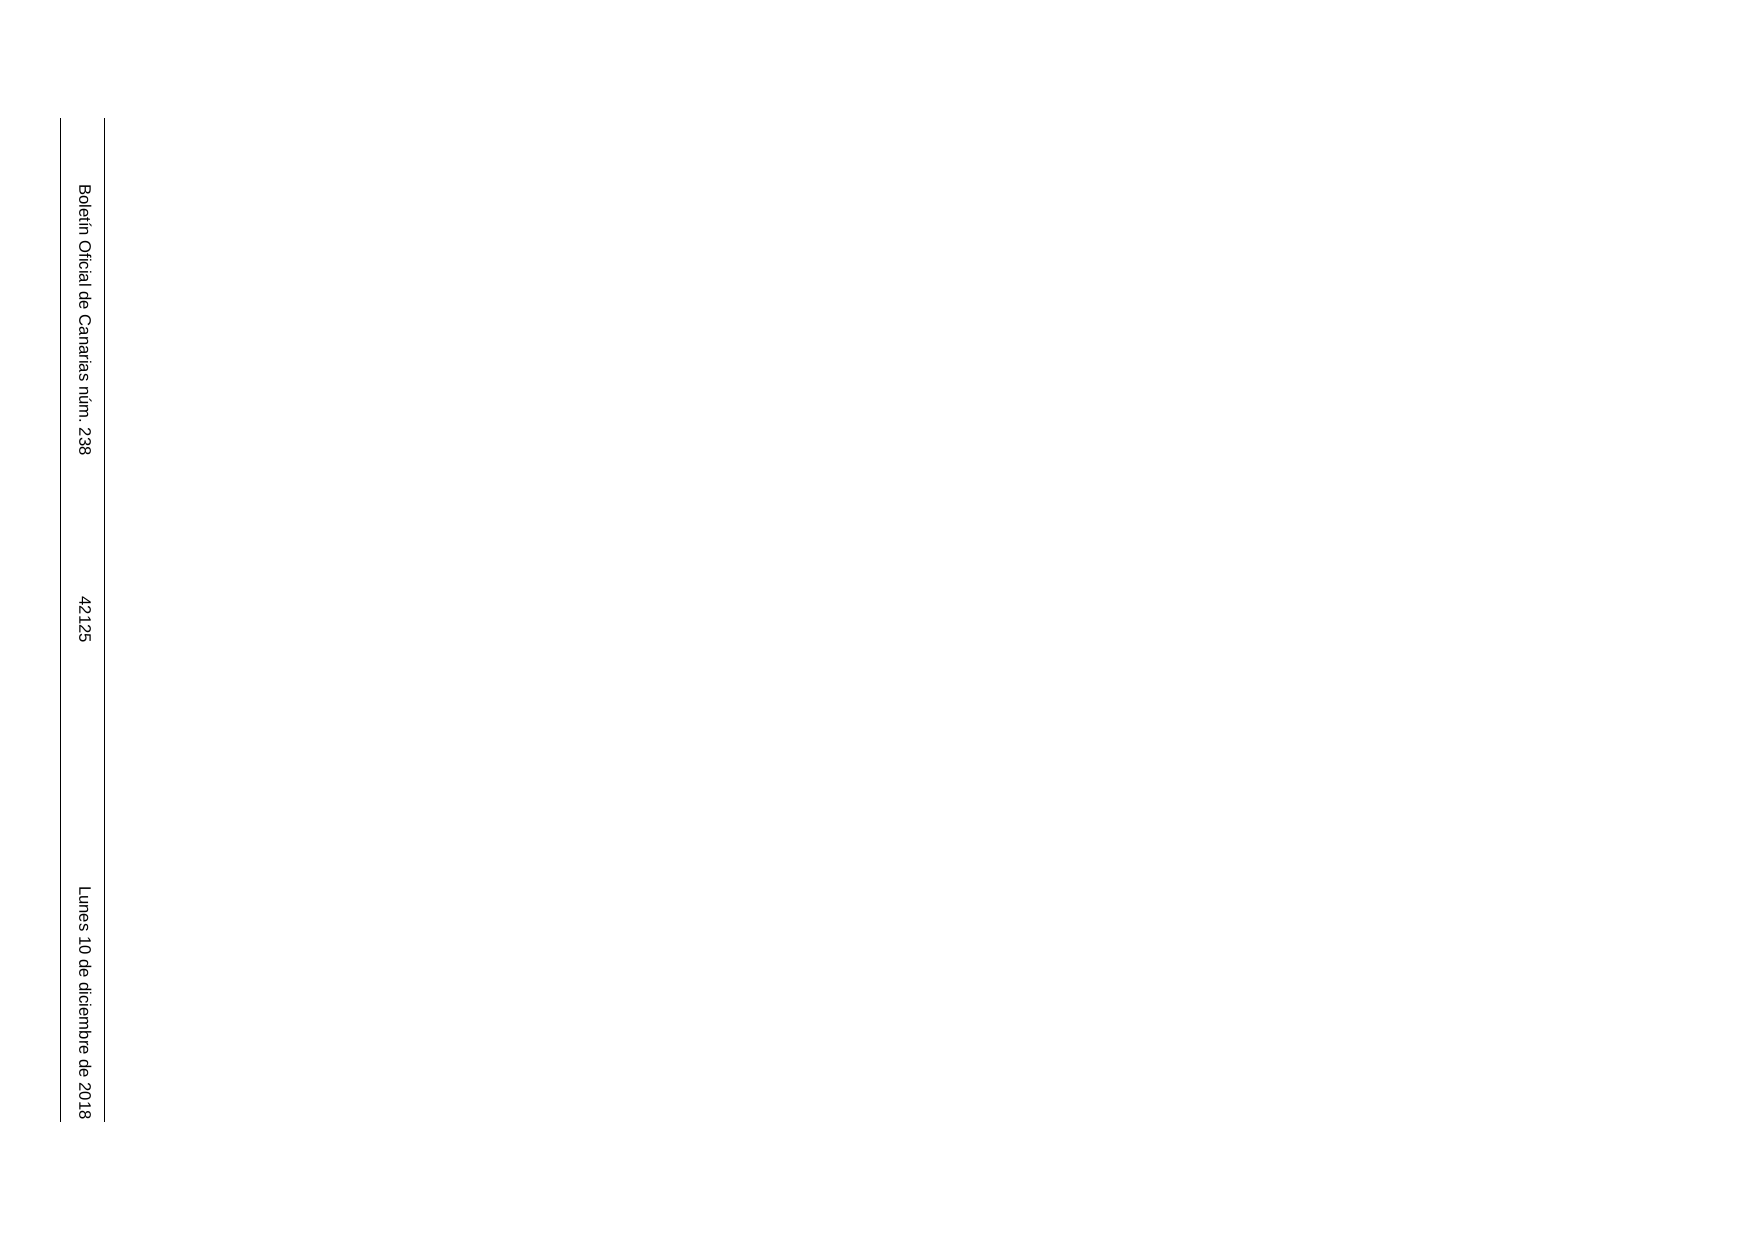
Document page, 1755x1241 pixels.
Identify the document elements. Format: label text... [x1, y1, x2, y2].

table_header 42125 [76, 596, 104, 644]
table_header [105, 184, 113, 463]
table_header [105, 886, 113, 1121]
table_header Lunes 10 de diciembre de 2018 [76, 886, 104, 1121]
table_header [105, 596, 113, 644]
table_header Boletín Oficial de Canarias núm. 238 [76, 184, 104, 463]
